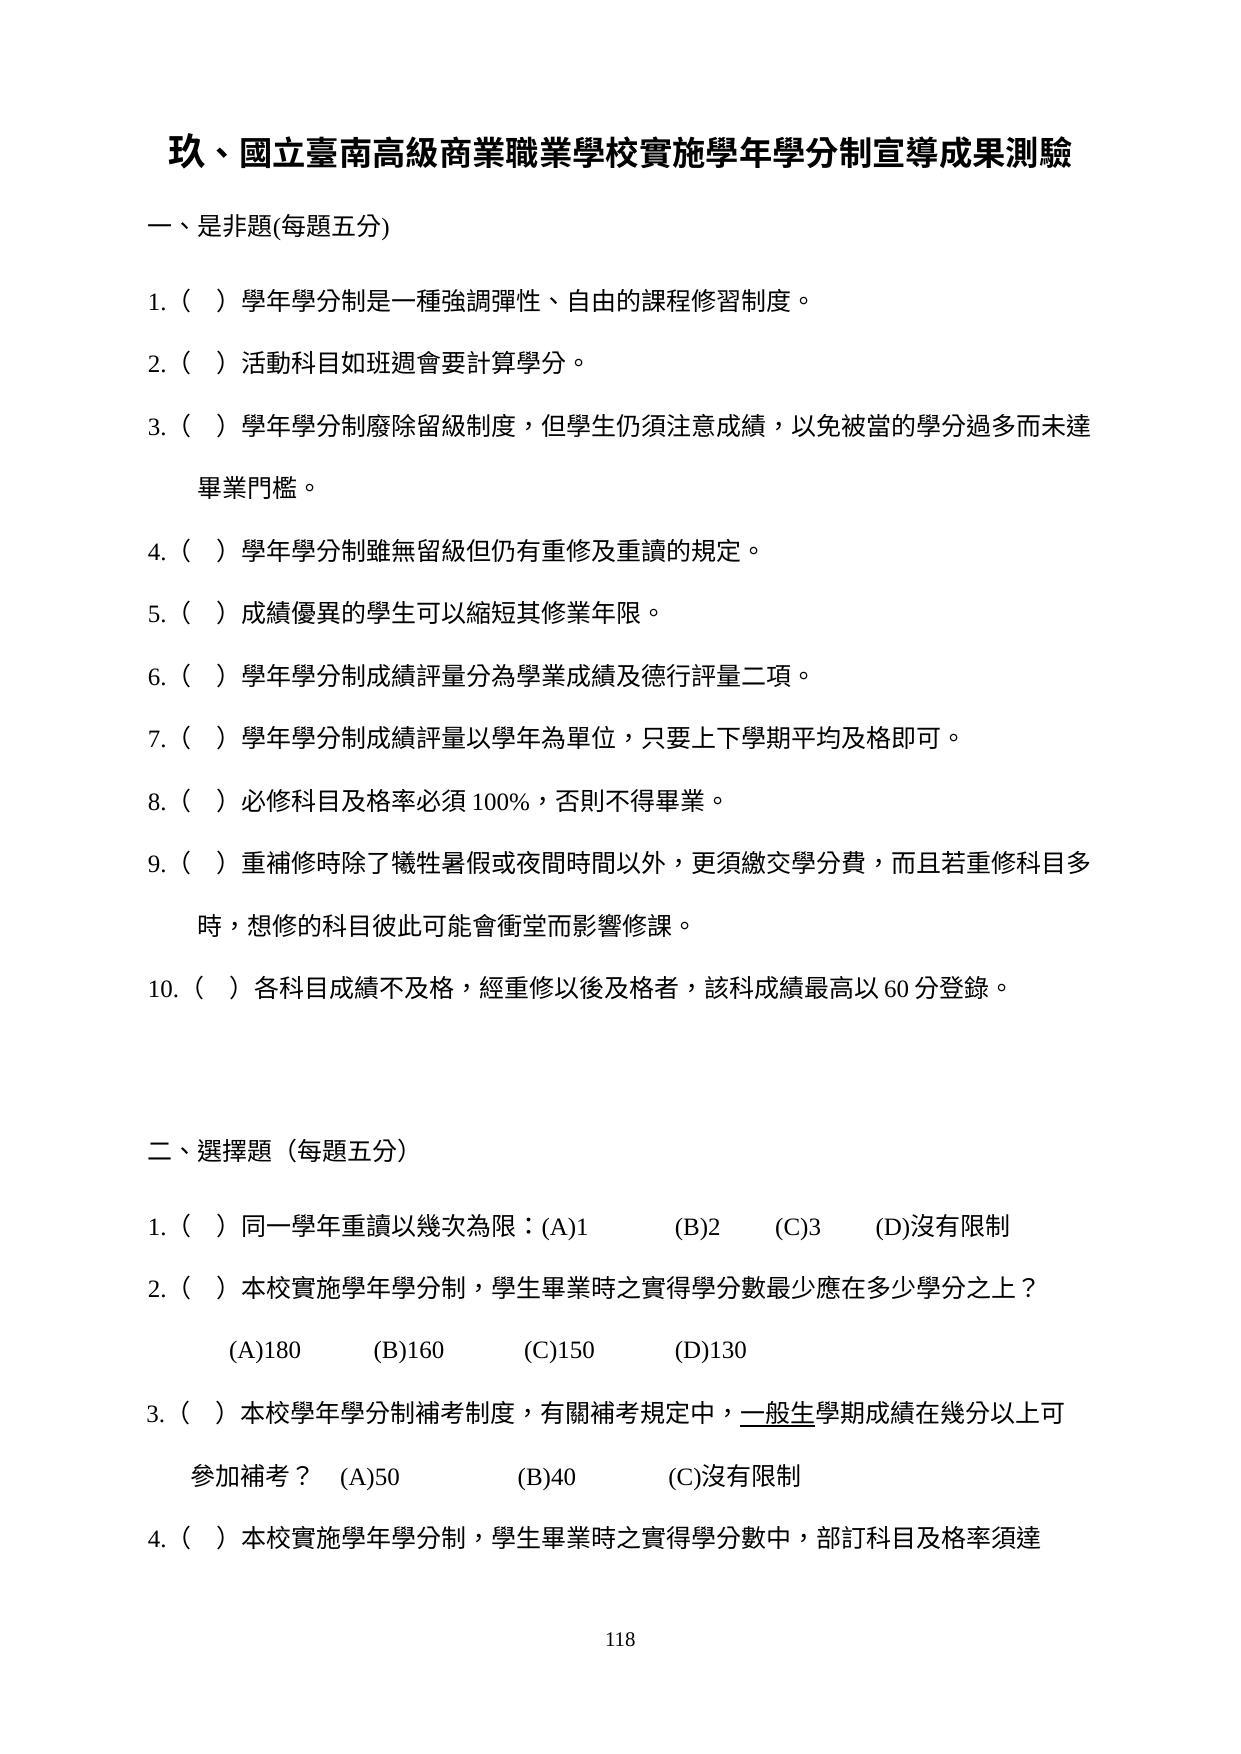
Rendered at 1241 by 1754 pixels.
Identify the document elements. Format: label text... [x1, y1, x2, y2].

text 二、選擇題（每題五分） [148, 1108, 1092, 1170]
text 7.（ ）學年學分制成績評量以學年為單位，只要上下學期平均及格即可。 [148, 695, 1092, 758]
text 玖、國立臺南高級商業職業學校實施學年學分制宣導成果測驗 [148, 108, 1092, 170]
text 8.（ ）必修科目及格率必須100%，否則不得畢業。 [148, 758, 1092, 820]
text 3.（ ）本校學年學分制補考制度，有關補考規定中，一般生學期成績在幾分以上可 [146, 1370, 1092, 1433]
text 4.（ ）學年學分制雖無留級但仍有重修及重讀的規定。 [148, 508, 1092, 570]
text (A)180 (B)160 (C)150 (D)130 [223, 1308, 1092, 1370]
text 2.（ ）活動科目如班週會要計算學分。 [148, 320, 1092, 383]
text 參加補考？ (A)50 (B)40 (C)沒有限制 [146, 1433, 1092, 1495]
text 1.（ ）學年學分制是一種強調彈性、自由的課程修習制度。 [148, 258, 1092, 320]
text 1.（ ）同一學年重讀以幾次為限：(A)1 (B)2 (C)3 (D)沒有限制 [148, 1183, 1092, 1245]
text 6.（ ）學年學分制成績評量分為學業成績及德行評量二項。 [148, 633, 1092, 695]
text 2.（ ）本校實施學年學分制，學生畢業時之實得學分數最少應在多少學分之上？ [148, 1245, 1092, 1308]
text 畢業門檻。 [148, 445, 1092, 508]
text 時，想修的科目彼此可能會衝堂而影響修課。 [148, 883, 1092, 945]
text 3.（ ）學年學分制廢除留級制度，但學生仍須注意成績，以免被當的學分過多而未達 [148, 383, 1092, 445]
text 10.（ ）各科目成績不及格，經重修以後及格者，該科成績最高以60分登錄。 [148, 945, 1092, 1008]
text 一、是非題(每題五分) [148, 183, 1092, 245]
text 9.（ ）重補修時除了犧牲暑假或夜間時間以外，更須繳交學分費，而且若重修科目多 [148, 820, 1092, 883]
text 5.（ ）成績優異的學生可以縮短其修業年限。 [148, 570, 1092, 633]
text 4.（ ）本校實施學年學分制，學生畢業時之實得學分數中，部訂科目及格率須達 [148, 1495, 1092, 1558]
